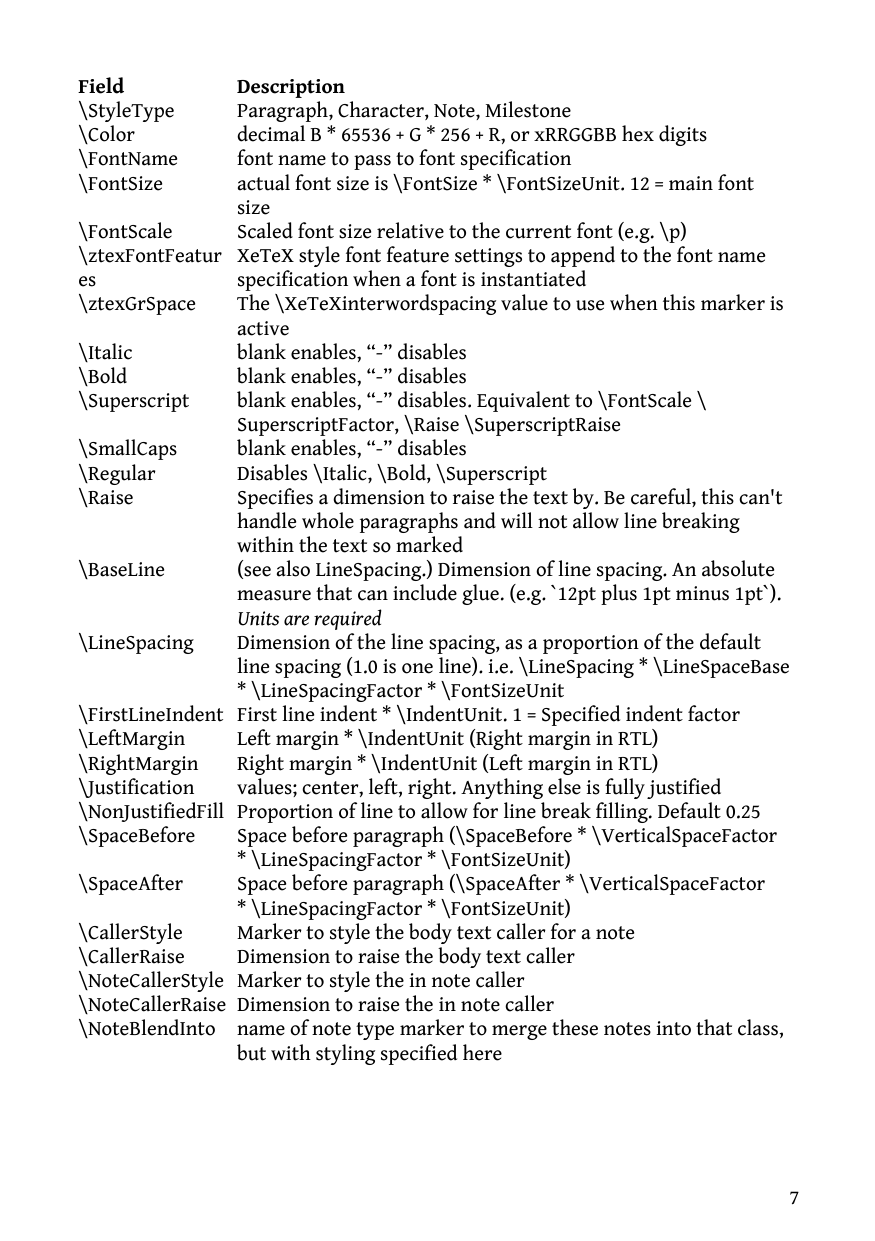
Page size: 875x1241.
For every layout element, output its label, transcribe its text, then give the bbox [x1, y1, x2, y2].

table_header Field [75, 75, 234, 99]
table_cell \SpaceBefore [75, 824, 234, 872]
table_cell blank enables, “-” disables [234, 365, 794, 389]
table_cell \Superscript [75, 389, 234, 437]
table_cell Right margin * \IndentUnit (Left margin in RTL) [234, 752, 794, 776]
table_cell Marker to style the in note caller [234, 969, 794, 993]
table_cell Scaled font size relative to the current font (e.g. \p) [234, 220, 794, 244]
table_cell Dimension of the line spacing, as a proportion of the default line spacing (1.0 is one line). i.e. \LineSpacing * \LineSpaceBase * \LineSpacingFactor * \FontSizeUnit [234, 631, 794, 703]
table_cell Left margin * \IndentUnit (Right margin in RTL) [234, 728, 794, 752]
table_cell values; center, left, right. Anything else is fully justified [234, 776, 794, 800]
table_cell decimal B * 65536 + G * 256 + R, or xRRGGBB hex digits [234, 123, 794, 147]
table_cell \StyleType [75, 99, 234, 123]
table_cell Specifies a dimension to raise the text by. Be careful, this can't handle whole paragraphs and will not allow line breaking within the text so marked [234, 486, 794, 558]
table_cell Disables \Italic, \Bold, \Superscript [234, 462, 794, 486]
table_cell \FontName [75, 148, 234, 172]
table_cell \Italic [75, 341, 234, 365]
table_cell font name to pass to font specification [234, 148, 794, 172]
table_cell \Bold [75, 365, 234, 389]
table_cell Space before paragraph (\SpaceBefore * \VerticalSpaceFactor * \LineSpacingFactor * \FontSizeUnit) [234, 824, 794, 872]
table_cell Dimension to raise the body text caller [234, 945, 794, 969]
table_cell \CallerStyle [75, 921, 234, 945]
table_cell \⁠NonJustifiedFill [75, 800, 234, 824]
table_cell \⁠ztexFontFeatures [75, 244, 234, 292]
table_cell name of note type marker to merge these notes into that class, but with styling specified here [234, 1018, 794, 1066]
table_cell \NoteCallerStyle [75, 969, 234, 993]
table_cell (see also LineSpacing.) Dimension of line spacing. An absolute measure that can include glue. (e.g. `12pt plus 1pt minus 1pt`). Units are required [234, 558, 794, 631]
table_cell \SmallCaps [75, 438, 234, 462]
table_cell Space before paragraph (\SpaceAfter * \VerticalSpaceFactor * \LineSpacingFactor * \FontSizeUnit) [234, 873, 794, 921]
table_cell Paragraph, Character, Note, Milestone [234, 99, 794, 123]
table_cell \Raise [75, 486, 234, 558]
table_cell \LineSpacing [75, 631, 234, 703]
table_cell \NoteBlendInto [75, 1018, 234, 1066]
table_cell First line indent * \IndentUnit. 1 = Specified indent factor [234, 703, 794, 727]
table_cell \BaseLine [75, 558, 234, 631]
table_cell Proportion of line to allow for line break filling. Default 0.25 [234, 800, 794, 824]
table_cell \FontScale [75, 220, 234, 244]
table_cell \Justification [75, 776, 234, 800]
table_header Description [234, 75, 794, 99]
table_cell \⁠FirstLineIndent [75, 703, 234, 727]
table_cell \SpaceAfter [75, 873, 234, 921]
table_cell XeTeX style font feature settings to append to the font name specification when a font is instantiated [234, 244, 794, 292]
table_cell \Color [75, 123, 234, 147]
table_cell blank enables, “-” disables [234, 341, 794, 365]
table_cell Dimension to raise the in note caller [234, 993, 794, 1017]
table_cell \FontSize [75, 172, 234, 220]
table_cell Marker to style the body text caller for a note [234, 921, 794, 945]
table_cell blank enables, “-” disables. Equivalent to \FontScale \SuperscriptFactor, \Raise \SuperscriptRaise [234, 389, 794, 437]
table_cell \LeftMargin [75, 728, 234, 752]
table_cell blank enables, “-” disables [234, 438, 794, 462]
table_cell \CallerRaise [75, 945, 234, 969]
table_cell \NoteCallerRaise [75, 993, 234, 1017]
table_cell \Regular [75, 462, 234, 486]
table_cell The \XeTeXinterwordspacing value to use when this marker is active [234, 293, 794, 341]
table_cell \RightMargin [75, 752, 234, 776]
table_cell actual font size is \FontSize * \FontSizeUnit. 12 = main font size [234, 172, 794, 220]
table_cell \ztexGrSpace [75, 293, 234, 341]
